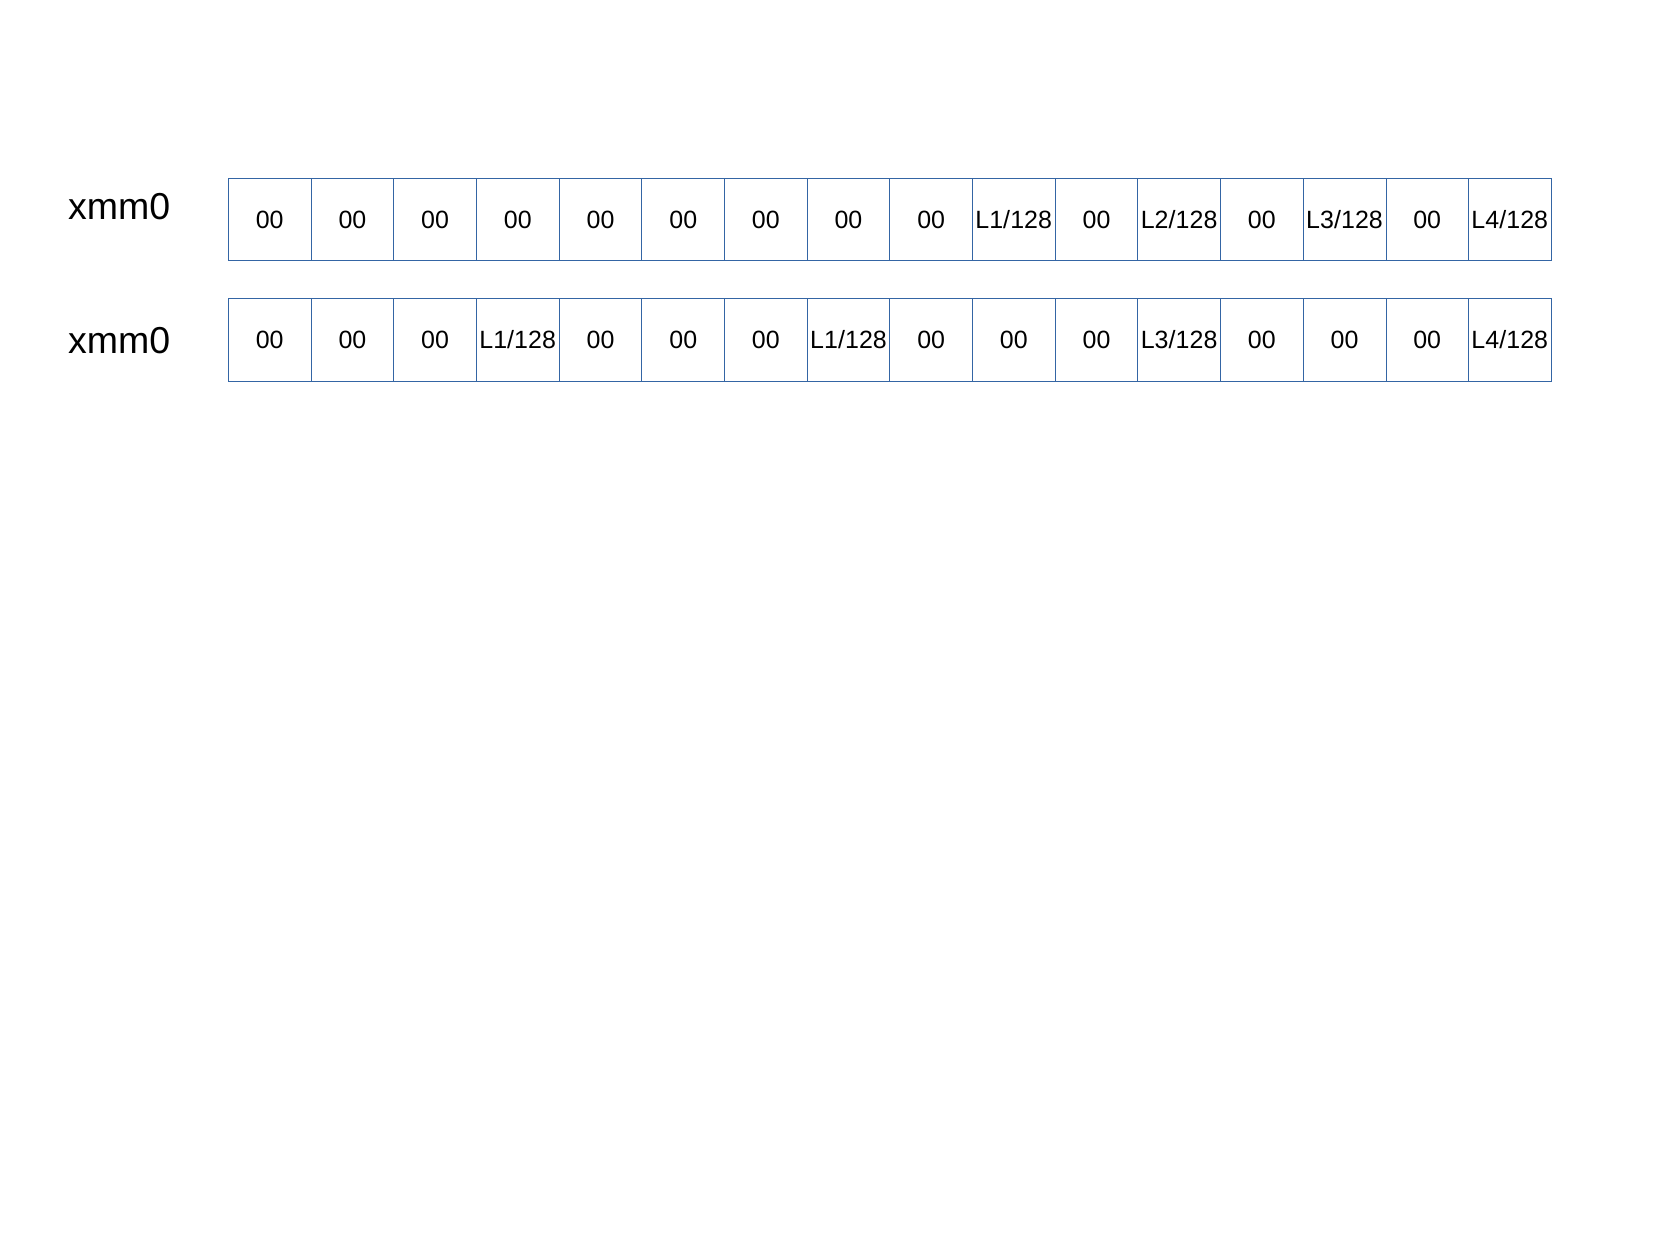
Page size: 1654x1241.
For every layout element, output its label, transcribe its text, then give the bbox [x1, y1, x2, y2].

text_box 00 [228, 298, 312, 382]
text_box xmm0 [53, 311, 185, 369]
text_box 00 [889, 178, 972, 261]
text_box 00 [1220, 298, 1303, 382]
text_box 00 [1220, 178, 1303, 261]
text_box 00 [1386, 178, 1468, 261]
text_box L4/128 [1468, 298, 1552, 382]
text_box 00 [641, 178, 724, 261]
text_box L3/128 [1137, 298, 1220, 382]
text_box 00 [476, 178, 559, 261]
text_box 00 [394, 298, 476, 382]
text_box 00 [641, 298, 724, 382]
text_box L2/128 [1137, 178, 1220, 261]
text_box xmm0 [53, 178, 185, 236]
text_box 00 [1055, 178, 1137, 261]
text_box 00 [312, 178, 394, 261]
text_box L1/128 [807, 298, 889, 382]
text_box L1/128 [972, 178, 1055, 261]
text_box 00 [312, 298, 394, 382]
text_box 00 [394, 178, 476, 261]
text_box 00 [807, 178, 889, 261]
text_box L1/128 [476, 298, 559, 382]
text_box 00 [1386, 298, 1468, 382]
text_box 00 [559, 178, 641, 261]
text_box L3/128 [1303, 178, 1386, 261]
text_box L4/128 [1468, 178, 1552, 261]
text_box 00 [1303, 298, 1386, 382]
text_box 00 [889, 298, 972, 382]
text_box 00 [559, 298, 641, 382]
text_box 00 [724, 298, 807, 382]
text_box 00 [1055, 298, 1137, 382]
text_box 00 [972, 298, 1055, 382]
text_box 00 [228, 178, 312, 261]
text_box 00 [724, 178, 807, 261]
